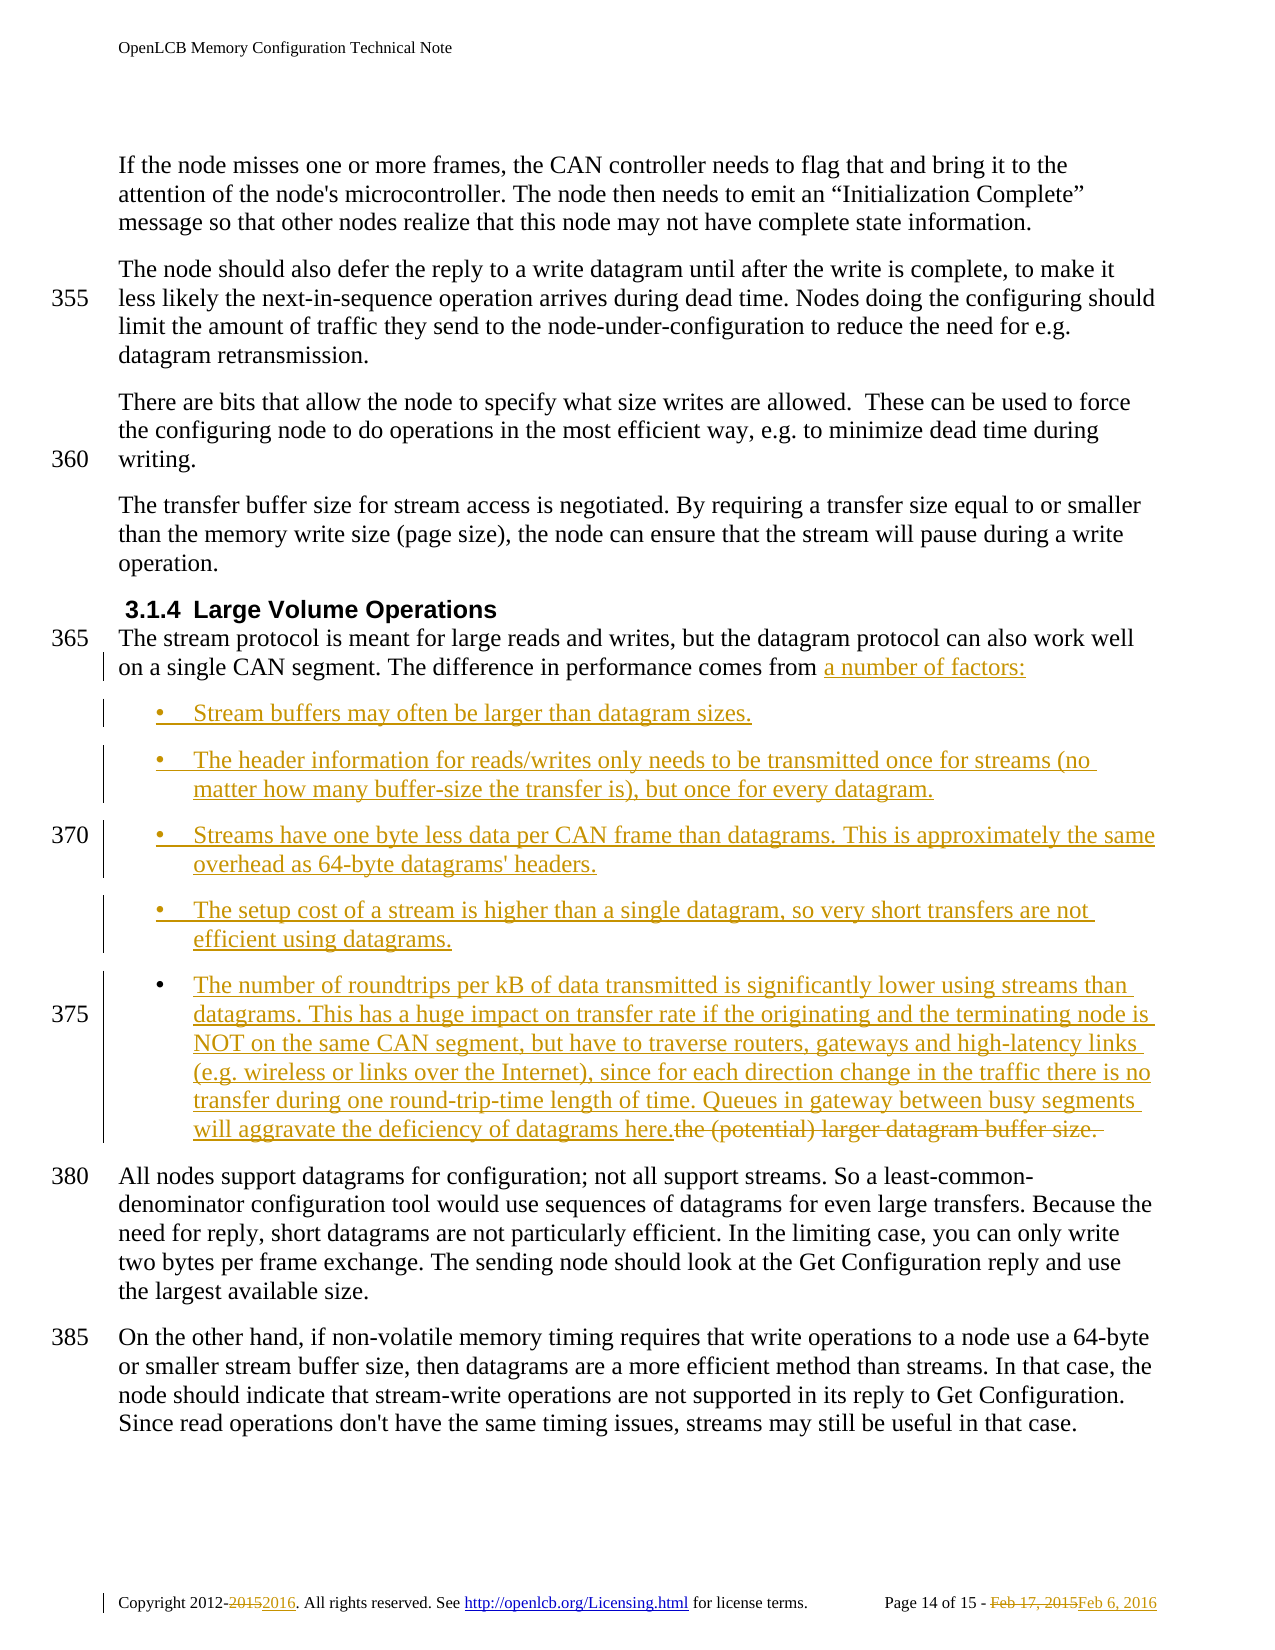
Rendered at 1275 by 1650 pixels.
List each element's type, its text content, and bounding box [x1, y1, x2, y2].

text The stream protocol is meant for large reads and writes, but the datagram protocol can also work well on a single CAN segment. The difference in performance comes from a number of factors: [118, 623, 1157, 681]
list The header information for reads/writes only needs to be transmitted once for streams (no matter how many buffer-size the transfer is), but once for every datagram. [156, 745, 1157, 802]
subtitle Large Volume Operations [118, 594, 1157, 623]
text There are bits that allow the node to specify what size writes are allowed. These can be used to force the configuring node to do operations in the most efficient way, e.g. to minimize dead time during writing. [118, 387, 1157, 473]
text The node should also defer the reply to a write datagram until after the write is complete, to make it less likely the next-in-sequence operation arrives during dead time. Nodes doing the configuring should limit the amount of traffic they send to the node-under-configuration to reduce the need for e.g. datagram retransmission. [118, 254, 1157, 369]
list The setup cost of a stream is higher than a single datagram, so very short transfers are not efficient using datagrams. [156, 895, 1157, 953]
list The number of roundtrips per kB of data transmitted is significantly lower using streams than datagrams. This has a huge impact on transfer rate if the originating and the terminating node is NOT on the same CAN segment, but have to traverse routers, gateways and high-latency links (e.g. wireless or links over the Internet), since for each direction change in the traffic there is no transfer during one round-trip-time length of time. Queues in gateway between busy segments will aggravate the deficiency of datagrams here. [156, 971, 1157, 1143]
list Streams have one byte less data per CAN frame than datagrams. This is approximately the same overhead as 64-byte datagrams' headers. [156, 820, 1157, 878]
text If the node misses one or more frames, the CAN controller needs to flag that and bring it to the attention of the node's microcontroller. The node then needs to emit an “Initialization Complete” message so that other nodes realize that this node may not have complete state information. [118, 150, 1157, 236]
text The transfer buffer size for stream access is negotiated. By requiring a transfer size equal to or smaller than the memory write size (page size), the node can ensure that the stream will pause during a write operation. [118, 491, 1157, 577]
list Stream buffers may often be larger than datagram sizes. [156, 698, 1157, 727]
text All nodes support datagrams for configuration; not all support streams. So a least-common-denominator configuration tool would use sequences of datagrams for even large transfers. Because the need for reply, short datagrams are not particularly efficient. In the limiting case, you can only write two bytes per frame exchange. The sending node should look at the Get Configuration reply and use the largest available size. [118, 1161, 1157, 1304]
text On the other hand, if non-volatile memory timing requires that write operations to a node use a 64-byte or smaller stream buffer size, then datagrams are a more efficient method than streams. In that case, the node should indicate that stream-write operations are not supported in its reply to Get Configuration. Since read operations don't have the same timing issues, streams may still be useful in that case. [118, 1322, 1157, 1437]
